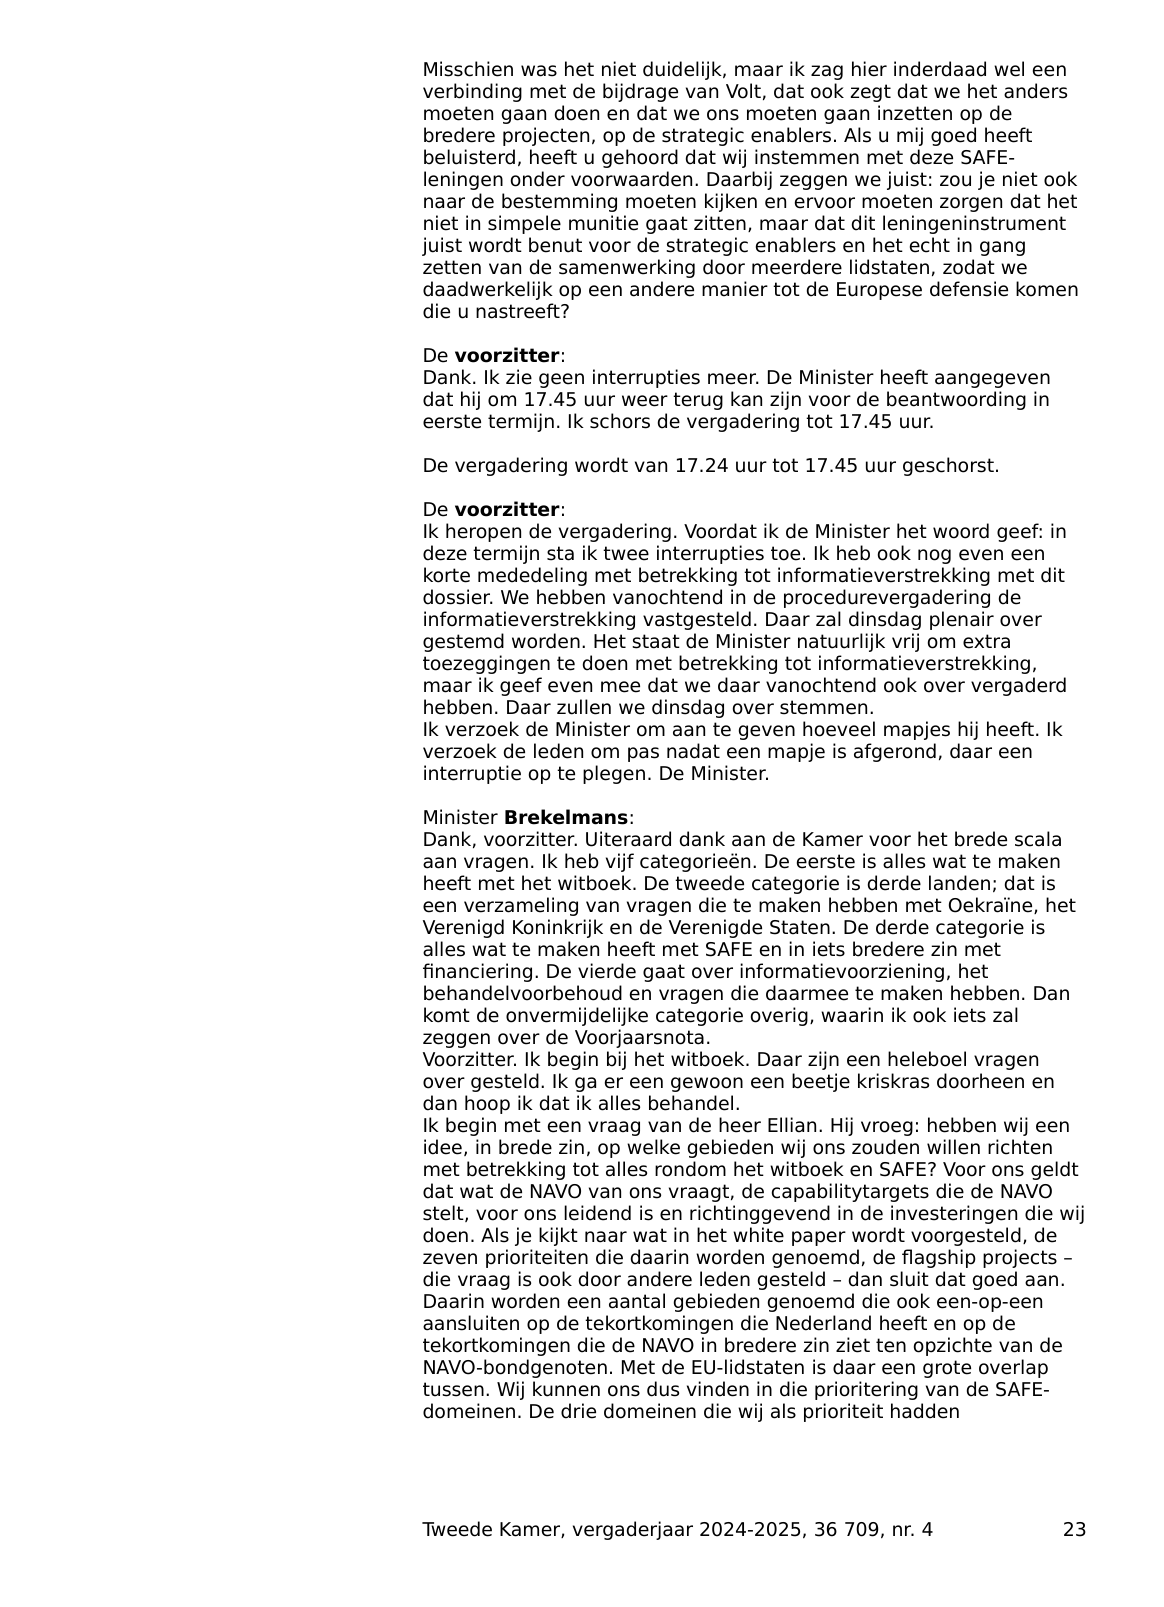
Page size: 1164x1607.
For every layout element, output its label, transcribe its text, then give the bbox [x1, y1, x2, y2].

text Dank, voorzitter. Uiteraard dank aan de Kamer voor het brede scala aan vragen. Ik heb vijf categorieën. De eerste is alles wat te maken heeft met het witboek. De tweede categorie is derde landen; dat is een verzameling van vragen die te maken hebben met Oekraïne, het Verenigd Koninkrijk en de Verenigde Staten. De derde categorie is alles wat te maken heeft met SAFE en in iets bredere zin met financiering. De vierde gaat over informatievoorziening, het behandelvoorbehoud en vragen die daarmee te maken hebben. Dan komt de onvermijdelijke categorie overig, waarin ik ook iets zal zeggen over de Voorjaarsnota. [422, 829, 1087, 1049]
text Ik begin met een vraag van de heer Ellian. Hij vroeg: hebben wij een idee, in brede zin, op welke gebieden wij ons zouden willen richten met betrekking tot alles rondom het witboek en SAFE? Voor ons geldt dat wat de NAVO van ons vraagt, de capabilitytargets die de NAVO stelt, voor ons leidend is en richtinggevend in de investeringen die wij doen. Als je kijkt naar wat in het white paper wordt voorgesteld, de zeven prioriteiten die daarin worden genoemd, de flagship projects – die vraag is ook door andere leden gesteld – dan sluit dat goed aan. Daarin worden een aantal gebieden genoemd die ook een-op-een aansluiten op de tekortkomingen die Nederland heeft en op de tekortkomingen die de NAVO in bredere zin ziet ten opzichte van de NAVO-bondgenoten. Met de EU-lidstaten is daar een grote overlap tussen. Wij kunnen ons dus vinden in die prioritering van de SAFE-domeinen. De drie domeinen die wij als prioriteit hadden [422, 1115, 1087, 1423]
text De voorzitter: [422, 499, 1087, 521]
text De voorzitter: [422, 345, 1087, 367]
text Dank. Ik zie geen interrupties meer. De Minister heeft aangegeven dat hij om 17.45 uur weer terug kan zijn voor de beantwoording in eerste termijn. Ik schors de vergadering tot 17.45 uur. [422, 367, 1087, 433]
text Misschien was het niet duidelijk, maar ik zag hier inderdaad wel een verbinding met de bijdrage van Volt, dat ook zegt dat we het anders moeten gaan doen en dat we ons moeten gaan inzetten op de bredere projecten, op de strategic enablers. Als u mij goed heeft beluisterd, heeft u gehoord dat wij instemmen met deze SAFE-leningen onder voorwaarden. Daarbij zeggen we juist: zou je niet ook naar de bestemming moeten kijken en ervoor moeten zorgen dat het niet in simpele munitie gaat zitten, maar dat dit leningeninstrument juist wordt benut voor de strategic enablers en het echt in gang zetten van de samenwerking door meerdere lidstaten, zodat we daadwerkelijk op een andere manier tot de Europese defensie komen die u nastreeft? [422, 59, 1087, 323]
text Ik heropen de vergadering. Voordat ik de Minister het woord geef: in deze termijn sta ik twee interrupties toe. Ik heb ook nog even een korte mededeling met betrekking tot informatieverstrekking met dit dossier. We hebben vanochtend in de procedurevergadering de informatieverstrekking vastgesteld. Daar zal dinsdag plenair over gestemd worden. Het staat de Minister natuurlijk vrij om extra toezeggingen te doen met betrekking tot informatieverstrekking, maar ik geef even mee dat we daar vanochtend ook over vergaderd hebben. Daar zullen we dinsdag over stemmen. [422, 521, 1087, 719]
text Minister Brekelmans: [422, 807, 1087, 829]
text De vergadering wordt van 17.24 uur tot 17.45 uur geschorst. [422, 455, 1087, 477]
text Voorzitter. Ik begin bij het witboek. Daar zijn een heleboel vragen over gesteld. Ik ga er een gewoon een beetje kriskras doorheen en dan hoop ik dat ik alles behandel. [422, 1049, 1087, 1115]
text Ik verzoek de Minister om aan te geven hoeveel mapjes hij heeft. Ik verzoek de leden om pas nadat een mapje is afgerond, daar een interruptie op te plegen. De Minister. [422, 719, 1087, 785]
